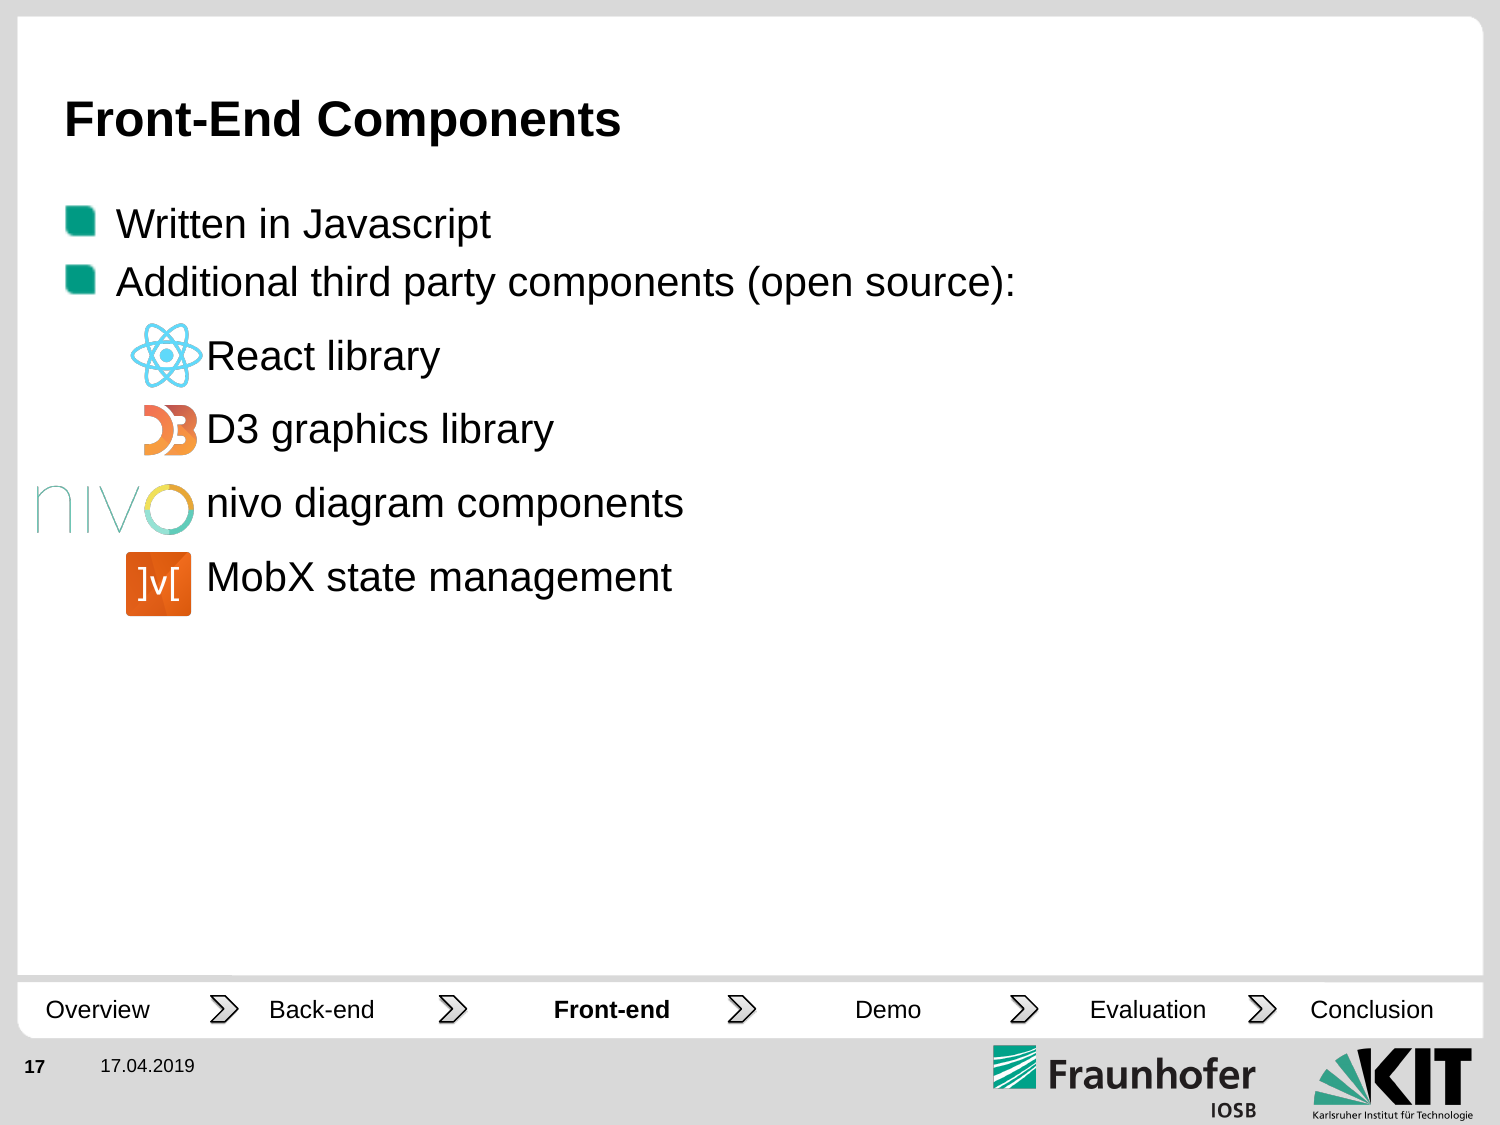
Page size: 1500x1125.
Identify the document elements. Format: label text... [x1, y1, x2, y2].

text_box Back-end [254, 986, 418, 1031]
text_box [1248, 995, 1277, 1022]
title Front-End Components [64, 54, 1198, 147]
picture [0, 0, 1500, 1125]
text_box Conclusion [1295, 986, 1500, 1031]
text_box Front-end [539, 986, 686, 1031]
text_box Evaluation [1075, 986, 1222, 1031]
text_box [210, 995, 238, 1022]
text_box [439, 995, 467, 1022]
list Written in Javascript Additional third party components (open source): React library D3 graphics library nivo diagram components MobX state management [64, 196, 1436, 966]
text_box [1010, 995, 1038, 1022]
text_box Overview [30, 986, 194, 1031]
text_box [728, 995, 756, 1022]
text_box Demo [840, 986, 937, 1031]
text_box 17.04.2019 [100, 1053, 272, 1113]
